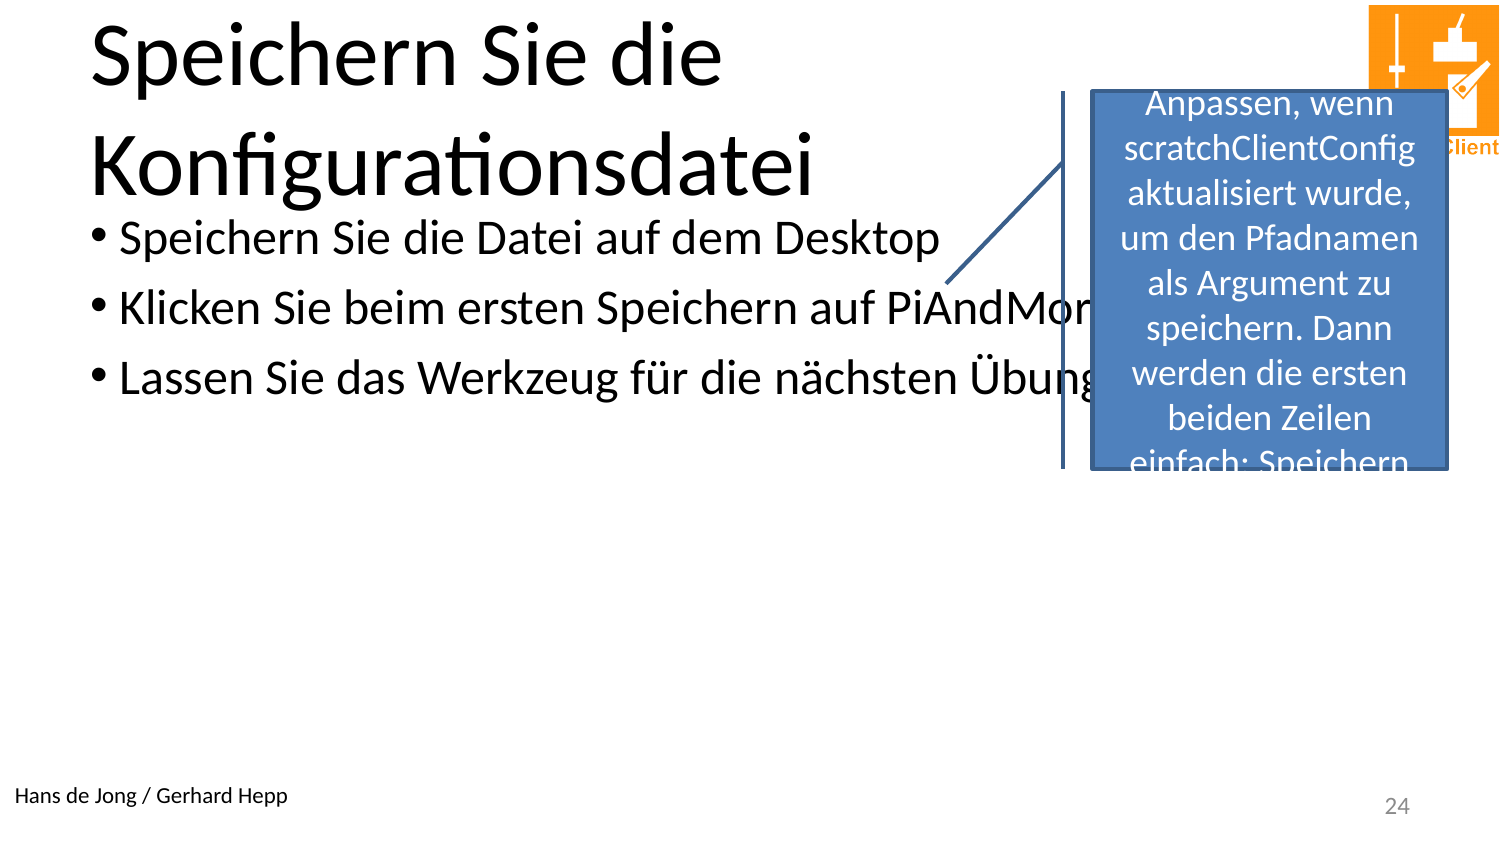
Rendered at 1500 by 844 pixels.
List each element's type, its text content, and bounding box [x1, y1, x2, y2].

text_box Anpassen, wenn scratchClientConfig aktualisiert wurde, um den Pfadnamen als Argument zu speichern. Dann werden die ersten beiden Zeilen einfach: Speichern [1093, 91, 1447, 469]
picture [1366, 5, 1500, 160]
title Speichern Sie die Konfigurationsdatei [75, 33, 1425, 175]
slide_number [1340, 782, 1425, 827]
list Speichern Sie die Datei auf dem Desktop Klicken Sie beim ersten Speichern auf PiAndMoreConfig.scl Lassen Sie das Werkzeug für die nächsten Übungen geöffnet. [75, 196, 1425, 754]
